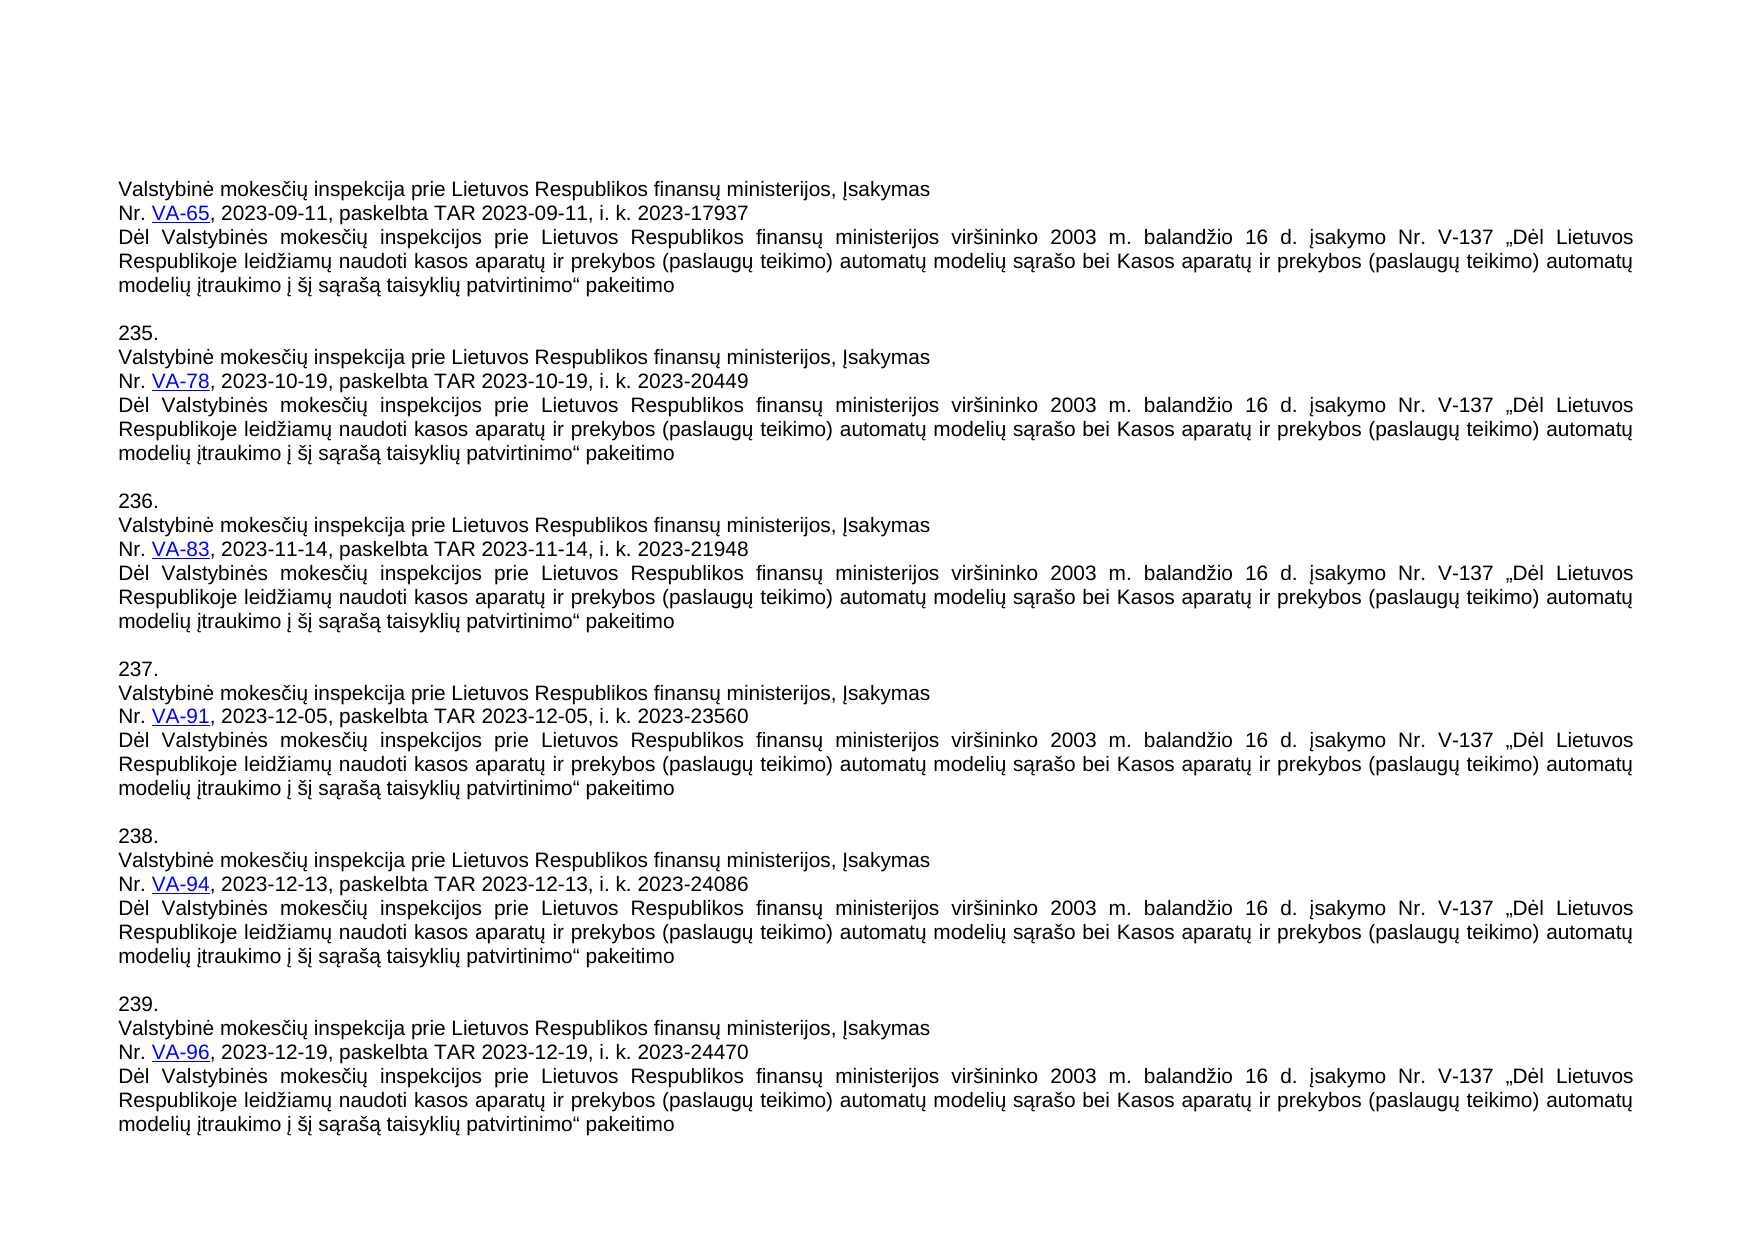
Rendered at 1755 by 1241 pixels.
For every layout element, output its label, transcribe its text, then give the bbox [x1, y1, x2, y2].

text Dėl Valstybinės mokesčių inspekcijos prie Lietuvos Respublikos finansų ministerijos viršininko 2003 m. balandžio 16 d. įsakymo Nr. V-137 „Dėl Lietuvos Respublikoje leidžiamų naudoti kasos aparatų ir prekybos (paslaugų teikimo) automatų modelių sąrašo bei Kasos aparatų ir prekybos (paslaugų teikimo) automatų modelių įtraukimo į šį sąrašą taisyklių patvirtinimo“ pakeitimo [118, 225, 1636, 297]
text Valstybinė mokesčių inspekcija prie Lietuvos Respublikos finansų ministerijos, Įsakymas [118, 177, 1636, 201]
text 239. [118, 992, 1636, 1016]
text Dėl Valstybinės mokesčių inspekcijos prie Lietuvos Respublikos finansų ministerijos viršininko 2003 m. balandžio 16 d. įsakymo Nr. V-137 „Dėl Lietuvos Respublikoje leidžiamų naudoti kasos aparatų ir prekybos (paslaugų teikimo) automatų modelių sąrašo bei Kasos aparatų ir prekybos (paslaugų teikimo) automatų modelių įtraukimo į šį sąrašą taisyklių patvirtinimo“ pakeitimo [118, 561, 1636, 632]
text Nr. VA-96, 2023-12-19, paskelbta TAR 2023-12-19, i. k. 2023-24470 [118, 1040, 1636, 1064]
text Dėl Valstybinės mokesčių inspekcijos prie Lietuvos Respublikos finansų ministerijos viršininko 2003 m. balandžio 16 d. įsakymo Nr. V-137 „Dėl Lietuvos Respublikoje leidžiamų naudoti kasos aparatų ir prekybos (paslaugų teikimo) automatų modelių sąrašo bei Kasos aparatų ir prekybos (paslaugų teikimo) automatų modelių įtraukimo į šį sąrašą taisyklių patvirtinimo“ pakeitimo [118, 1064, 1636, 1136]
text Valstybinė mokesčių inspekcija prie Lietuvos Respublikos finansų ministerijos, Įsakymas [118, 680, 1636, 704]
text 235. [118, 321, 1636, 345]
text Valstybinė mokesčių inspekcija prie Lietuvos Respublikos finansų ministerijos, Įsakymas [118, 848, 1636, 872]
text 236. [118, 489, 1636, 513]
text 238. [118, 824, 1636, 848]
text Nr. VA-78, 2023-10-19, paskelbta TAR 2023-10-19, i. k. 2023-20449 [118, 369, 1636, 393]
text Valstybinė mokesčių inspekcija prie Lietuvos Respublikos finansų ministerijos, Įsakymas [118, 513, 1636, 537]
text Nr. VA-94, 2023-12-13, paskelbta TAR 2023-12-13, i. k. 2023-24086 [118, 872, 1636, 896]
text Nr. VA-83, 2023-11-14, paskelbta TAR 2023-11-14, i. k. 2023-21948 [118, 537, 1636, 561]
text Dėl Valstybinės mokesčių inspekcijos prie Lietuvos Respublikos finansų ministerijos viršininko 2003 m. balandžio 16 d. įsakymo Nr. V-137 „Dėl Lietuvos Respublikoje leidžiamų naudoti kasos aparatų ir prekybos (paslaugų teikimo) automatų modelių sąrašo bei Kasos aparatų ir prekybos (paslaugų teikimo) automatų modelių įtraukimo į šį sąrašą taisyklių patvirtinimo“ pakeitimo [118, 896, 1636, 968]
text Valstybinė mokesčių inspekcija prie Lietuvos Respublikos finansų ministerijos, Įsakymas [118, 1016, 1636, 1040]
text Dėl Valstybinės mokesčių inspekcijos prie Lietuvos Respublikos finansų ministerijos viršininko 2003 m. balandžio 16 d. įsakymo Nr. V-137 „Dėl Lietuvos Respublikoje leidžiamų naudoti kasos aparatų ir prekybos (paslaugų teikimo) automatų modelių sąrašo bei Kasos aparatų ir prekybos (paslaugų teikimo) automatų modelių įtraukimo į šį sąrašą taisyklių patvirtinimo“ pakeitimo [118, 393, 1636, 465]
text Nr. VA-91, 2023-12-05, paskelbta TAR 2023-12-05, i. k. 2023-23560 [118, 704, 1636, 728]
text Nr. VA-65, 2023-09-11, paskelbta TAR 2023-09-11, i. k. 2023-17937 [118, 201, 1636, 225]
text Dėl Valstybinės mokesčių inspekcijos prie Lietuvos Respublikos finansų ministerijos viršininko 2003 m. balandžio 16 d. įsakymo Nr. V-137 „Dėl Lietuvos Respublikoje leidžiamų naudoti kasos aparatų ir prekybos (paslaugų teikimo) automatų modelių sąrašo bei Kasos aparatų ir prekybos (paslaugų teikimo) automatų modelių įtraukimo į šį sąrašą taisyklių patvirtinimo“ pakeitimo [118, 728, 1636, 800]
text Valstybinė mokesčių inspekcija prie Lietuvos Respublikos finansų ministerijos, Įsakymas [118, 345, 1636, 369]
text 237. [118, 656, 1636, 680]
